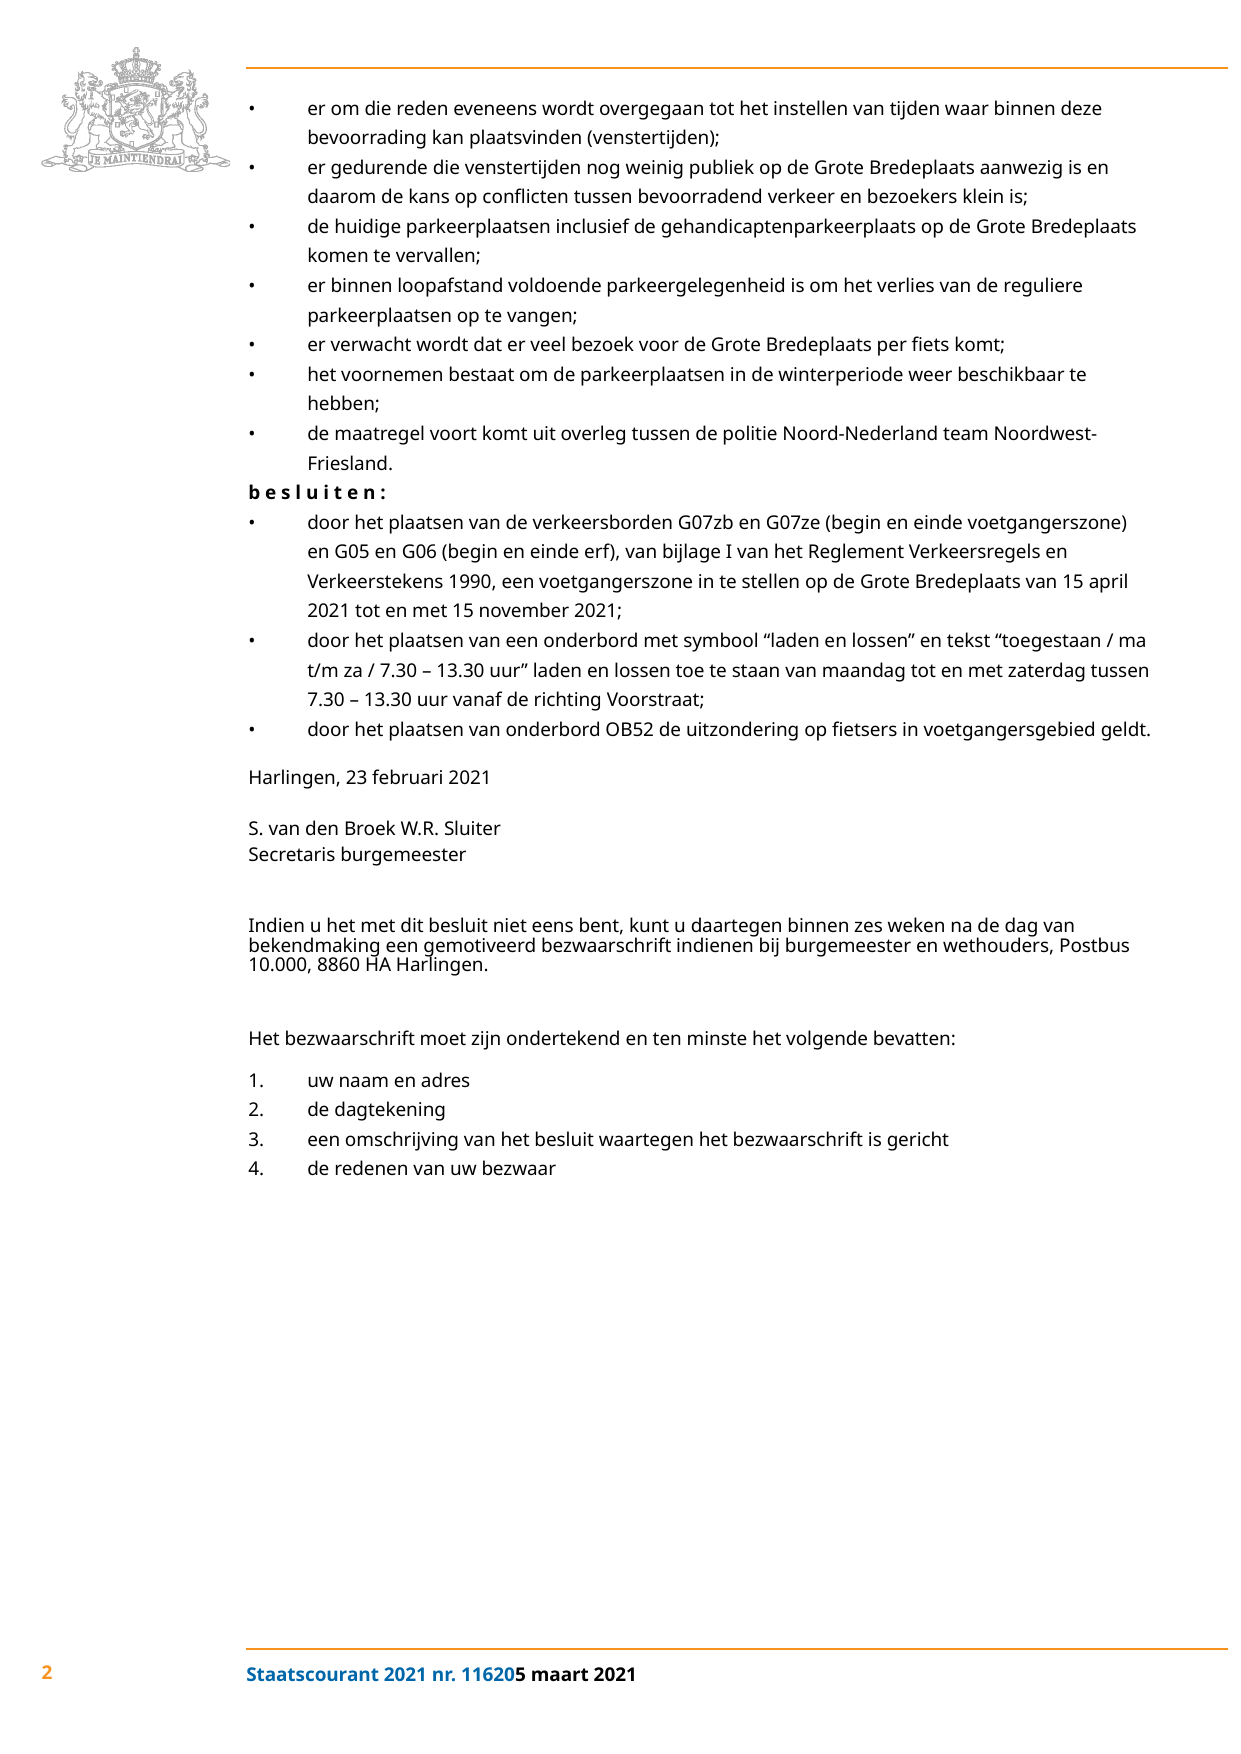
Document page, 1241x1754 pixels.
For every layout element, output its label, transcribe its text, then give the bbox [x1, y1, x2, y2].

list er om die reden eveneens wordt overgegaan tot het instellen van tijden waar binnen deze bevoorrading kan plaatsvinden (venstertijden); [248, 95, 1152, 150]
list de maatregel voort komt uit overleg tussen de politie Noord-Nederland team Noordwest-Friesland. [248, 420, 1152, 476]
list het voornemen bestaat om de parkeerplaatsen in de winterperiode weer beschikbaar te hebben; [248, 361, 1152, 416]
list door het plaatsen van een onderbord met symbool “laden en lossen” en tekst “toegestaan / ma t/m za / 7.30 – 13.30 uur” laden en lossen toe te staan van maandag tot en met zaterdag tussen 7.30 – 13.30 uur vanaf de richting Voorstraat; [248, 627, 1152, 712]
list de redenen van uw bezwaar [248, 1156, 1152, 1181]
text Harlingen, 23 februari 2021 [248, 764, 1152, 789]
list de huidige parkeerplaatsen inclusief de gehandicaptenparkeerplaats op de Grote Bredeplaats komen te vervallen; [248, 213, 1152, 268]
list er gedurende die venstertijden nog weinig publiek op de Grote Bredeplaats aanwezig is en daarom de kans op conflicten tussen bevoorradend verkeer en bezoekers klein is; [248, 154, 1152, 209]
list er binnen loopafstand voldoende parkeergelegenheid is om het verlies van de reguliere parkeerplaatsen op te vangen; [248, 272, 1152, 328]
text S. van den Broek W.R. Sluiter [248, 815, 1152, 841]
list uw naam en adres [248, 1067, 1152, 1093]
picture [41, 47, 231, 172]
list de dagtekening [248, 1096, 1152, 1122]
list een omschrijving van het besluit waartegen het bezwaarschrift is gericht [248, 1126, 1152, 1152]
list door het plaatsen van de verkeersborden G07zb en G07ze (begin en einde voetgangerszone) en G05 en G06 (begin en einde erf), van bijlage I van het Reglement Verkeersregels en Verkeerstekens 1990, een voetgangerszone in te stellen op de Grote Bredeplaats van 15 april 2021 tot en met 15 november 2021; [248, 509, 1152, 623]
text Secretaris burgemeester [248, 841, 1152, 867]
text b e s l u i t e n : [248, 479, 1152, 505]
list er verwacht wordt dat er veel bezoek voor de Grote Bredeplaats per fiets komt; [248, 331, 1152, 357]
text Het bezwaarschrift moet zijn ondertekend en ten minste het volgende bevatten: [248, 1030, 1152, 1049]
list door het plaatsen van onderbord OB52 de uitzondering op fietsers in voetgangersgebied geldt. [248, 716, 1152, 742]
text Indien u het met dit besluit niet eens bent, kunt u daartegen binnen zes weken na de dag van bekendmaking een gemotiveerd bezwaarschrift indienen bij burgemeester en wethouders, Postbus 10.000, 8860 HA Harlingen. [248, 917, 1152, 975]
